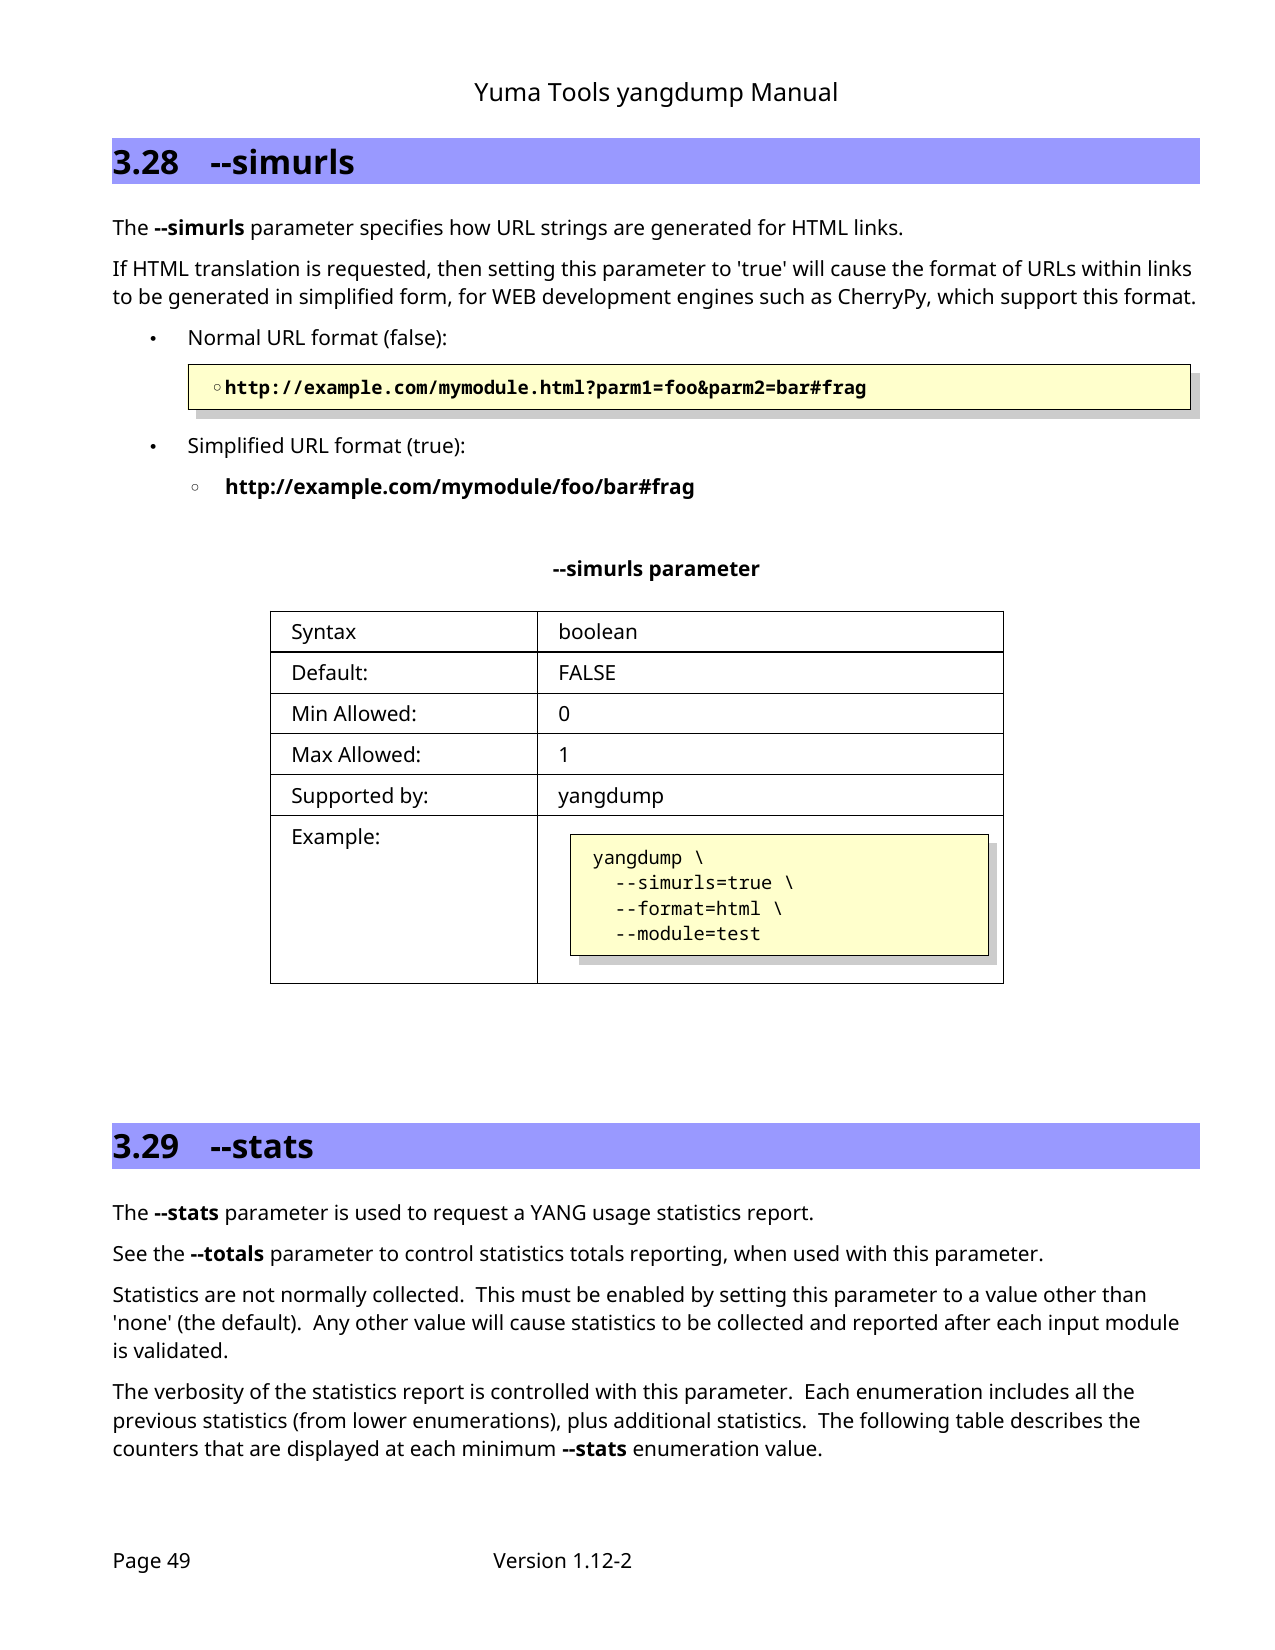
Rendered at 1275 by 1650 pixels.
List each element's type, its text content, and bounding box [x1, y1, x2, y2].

table_cell Default: [271, 653, 537, 692]
table_header Syntax [271, 612, 537, 651]
text The verbosity of the statistics report is controlled with this parameter. Each enumeration includes all the previous statistics (from lower enumerations), plus additional statistics. The following table describes the counters that are displayed at each minimum --stats enumeration value. [112, 1377, 1200, 1463]
table_cell 0 [538, 694, 1003, 733]
subtitle --simurls [112, 138, 1200, 184]
list Simplified URL format (true): [150, 431, 1200, 459]
list http://example.com/mymodule.html?parm1=foo&parm2=bar#frag [189, 365, 1190, 409]
subtitle --stats [112, 1123, 1200, 1169]
table_cell Min Allowed: [271, 694, 537, 733]
table_cell Supported by: [271, 775, 537, 815]
subtitle --simurls parameter [127, 554, 1185, 582]
text Statistics are not normally collected. This must be enabled by setting this parameter to a value other than 'none' (the default). Any other value will cause statistics to be collected and reported after each input module is validated. [112, 1280, 1200, 1365]
list http://example.com/mymodule/foo/bar#frag [187, 472, 1200, 500]
table_cell 1 [538, 734, 1003, 774]
text The --stats parameter is used to request a YANG usage statistics report. [112, 1198, 1200, 1226]
table_header boolean [538, 612, 1003, 651]
text If HTML translation is requested, then setting this parameter to 'true' will cause the format of URLs within links to be generated in simplified form, for WEB development engines such as CherryPy, which support this format. [112, 254, 1200, 311]
text The --simurls parameter specifies how URL strings are generated for HTML links. [112, 213, 1200, 242]
table_cell yangdump \ --simurls=true \ --format=html \ --module=test [538, 816, 1003, 983]
table_cell Example: [271, 816, 537, 983]
table_cell yangdump [538, 775, 1003, 815]
list Normal URL format (false): [150, 323, 1200, 352]
text See the --totals parameter to control statistics totals reporting, when used with this parameter. [112, 1239, 1200, 1267]
table_cell Max Allowed: [271, 734, 537, 774]
table_cell FALSE [538, 653, 1003, 692]
